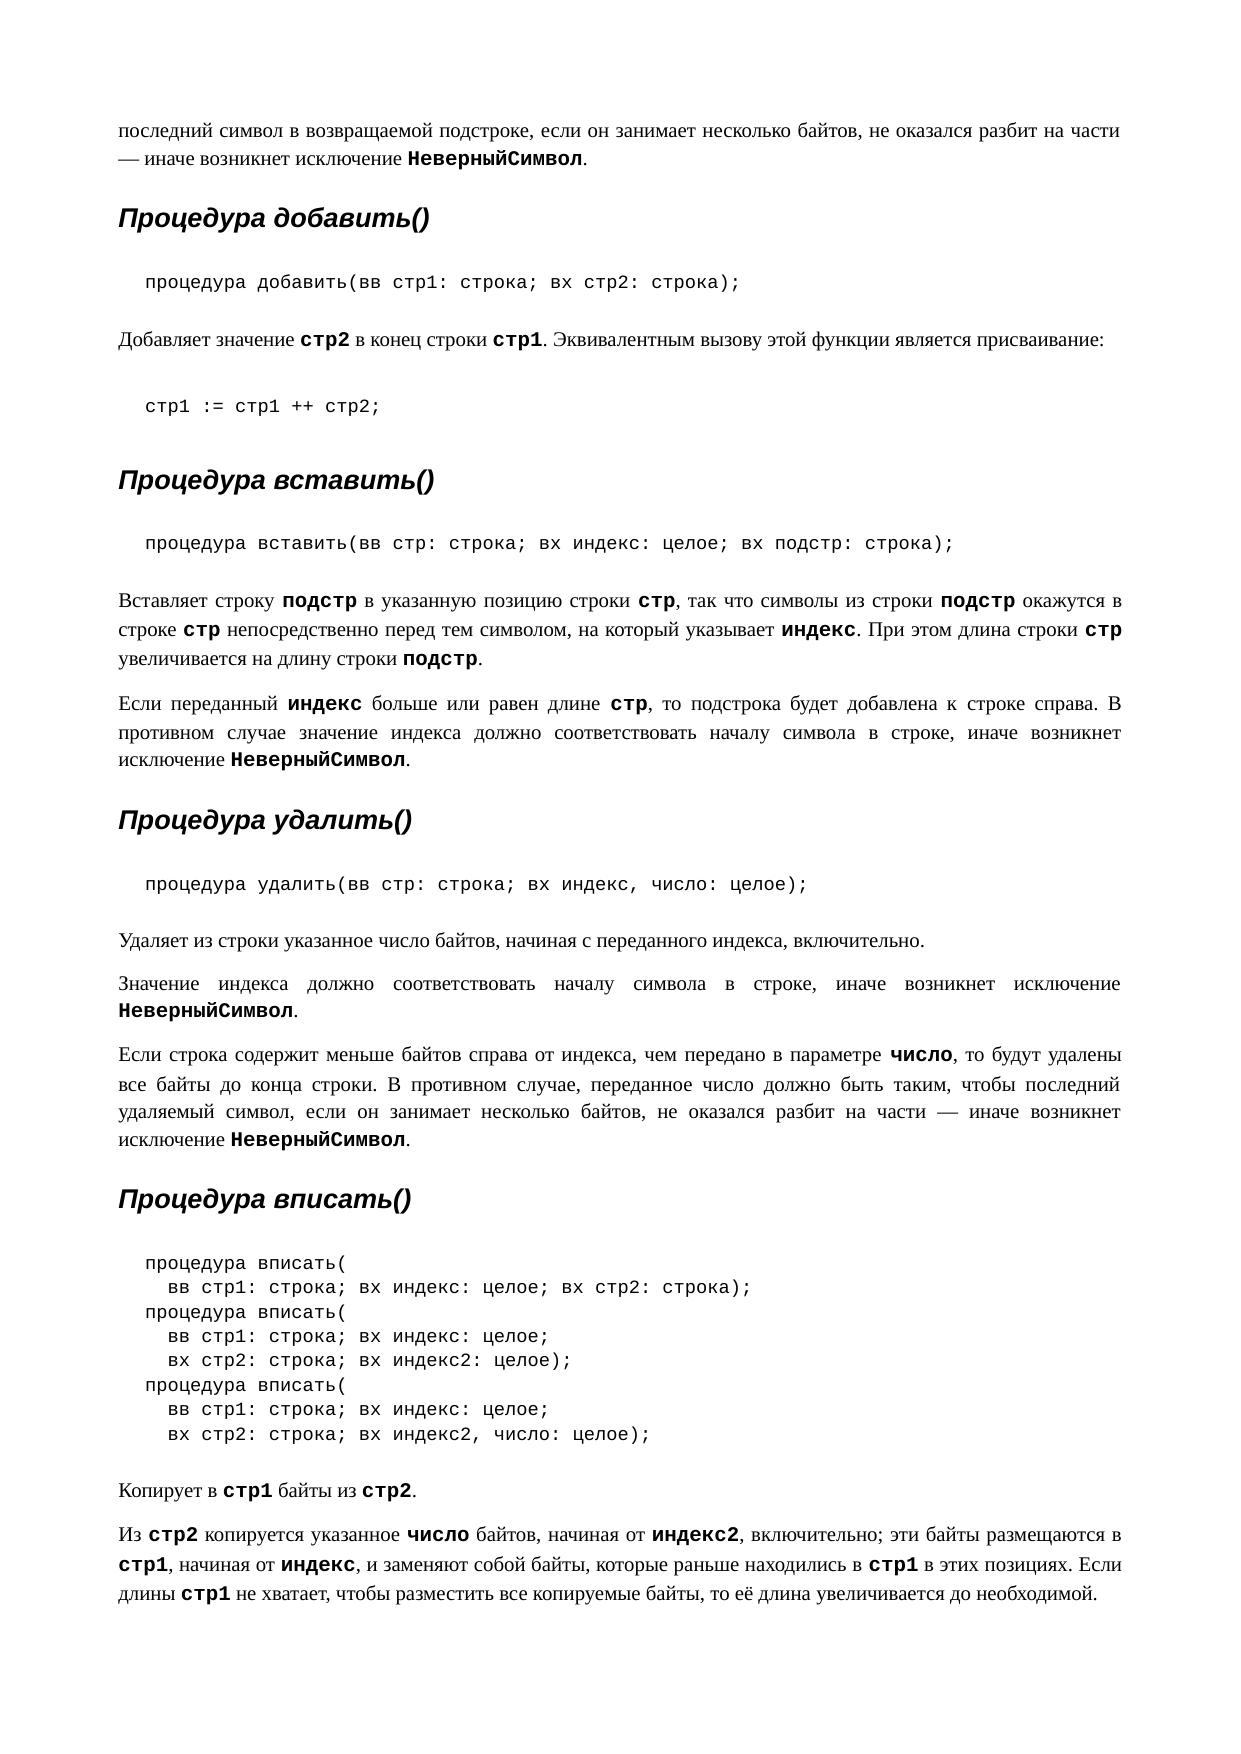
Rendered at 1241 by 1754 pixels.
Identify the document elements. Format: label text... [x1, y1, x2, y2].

subtitle Процедура вписать() [118, 1183, 1122, 1214]
text Удаляет из строки указанное число байтов, начиная с переданного индекса, включительно. [118, 928, 1122, 952]
text процедура вписать( вв стр1: строка; вх индекс: целое; вх стр2: строка); [136, 1245, 1104, 1293]
text процедура вписать( вв стр1: строка; вх индекс: целое; вх стр2: строка; вх индекс2, число: целое); [136, 1367, 1104, 1454]
text Если строка содержит меньше байтов справа от индекса, чем передано в параметре число, то будут удалены все байты до конца строки. В противном случае, переданное число должно быть таким, чтобы последний удаляемый символ, если он занимает несколько байтов, не оказался разбит на части — иначе возникнет исключение НеверныйСимвол. [118, 1042, 1122, 1152]
text последний символ в возвращаемой подстроке, если он занимает несколько байтов, не оказался разбит на части — иначе возникнет исключение НеверныйСимвол. [118, 118, 1122, 171]
subtitle Процедура удалить() [118, 804, 1122, 835]
text стр1 := стр1 ++ стр2; [136, 388, 1104, 427]
text Значение индекса должно соответствовать началу символа в строке, иначе возникнет исключение НеверныйСимвол. [118, 970, 1122, 1024]
text Если переданный индекс больше или равен длине стр, то подстрока будет добавлена к строке справа. В противном случае значение индекса должно соответствовать началу символа в строке, иначе возникнет исключение НеверныйСимвол. [118, 691, 1122, 773]
text процедура вписать( вв стр1: строка; вх индекс: целое; вх стр2: строка; вх индекс2: целое); [136, 1293, 1104, 1367]
text процедура вставить(вв стр: строка; вх индекс: целое; вх подстр: строка); [136, 525, 1104, 564]
text Добавляет значение стр2 в конец строки стр1. Эквивалентным вызову этой функции является присваивание: [118, 327, 1122, 352]
text Копирует в стр1 байты из стр2. [118, 1478, 1122, 1504]
subtitle Процедура вставить() [118, 464, 1122, 495]
text процедура добавить(вв стр1: строка; вх стр2: строка); [136, 264, 1104, 303]
text процедура удалить(вв стр: строка; вх индекс, число: целое); [136, 866, 1104, 904]
text Из стр2 копируется указанное число байтов, начиная от индекс2, включительно; эти байты размещаются в стр1, начиная от индекс, и заменяют собой байты, которые раньше находились в стр1 в этих позициях. Если длины стр1 не хватает, чтобы разместить все копируемые байты, то её длина увеличивается до необходимой. [118, 1522, 1122, 1607]
text Вставляет строку подстр в указанную позицию строки стр, так что символы из строки подстр окажутся в строке стр непосредственно перед тем символом, на который указывает индекс. При этом длина строки стр увеличивается на длину строки подстр. [118, 588, 1122, 672]
subtitle Процедура добавить() [118, 202, 1122, 234]
